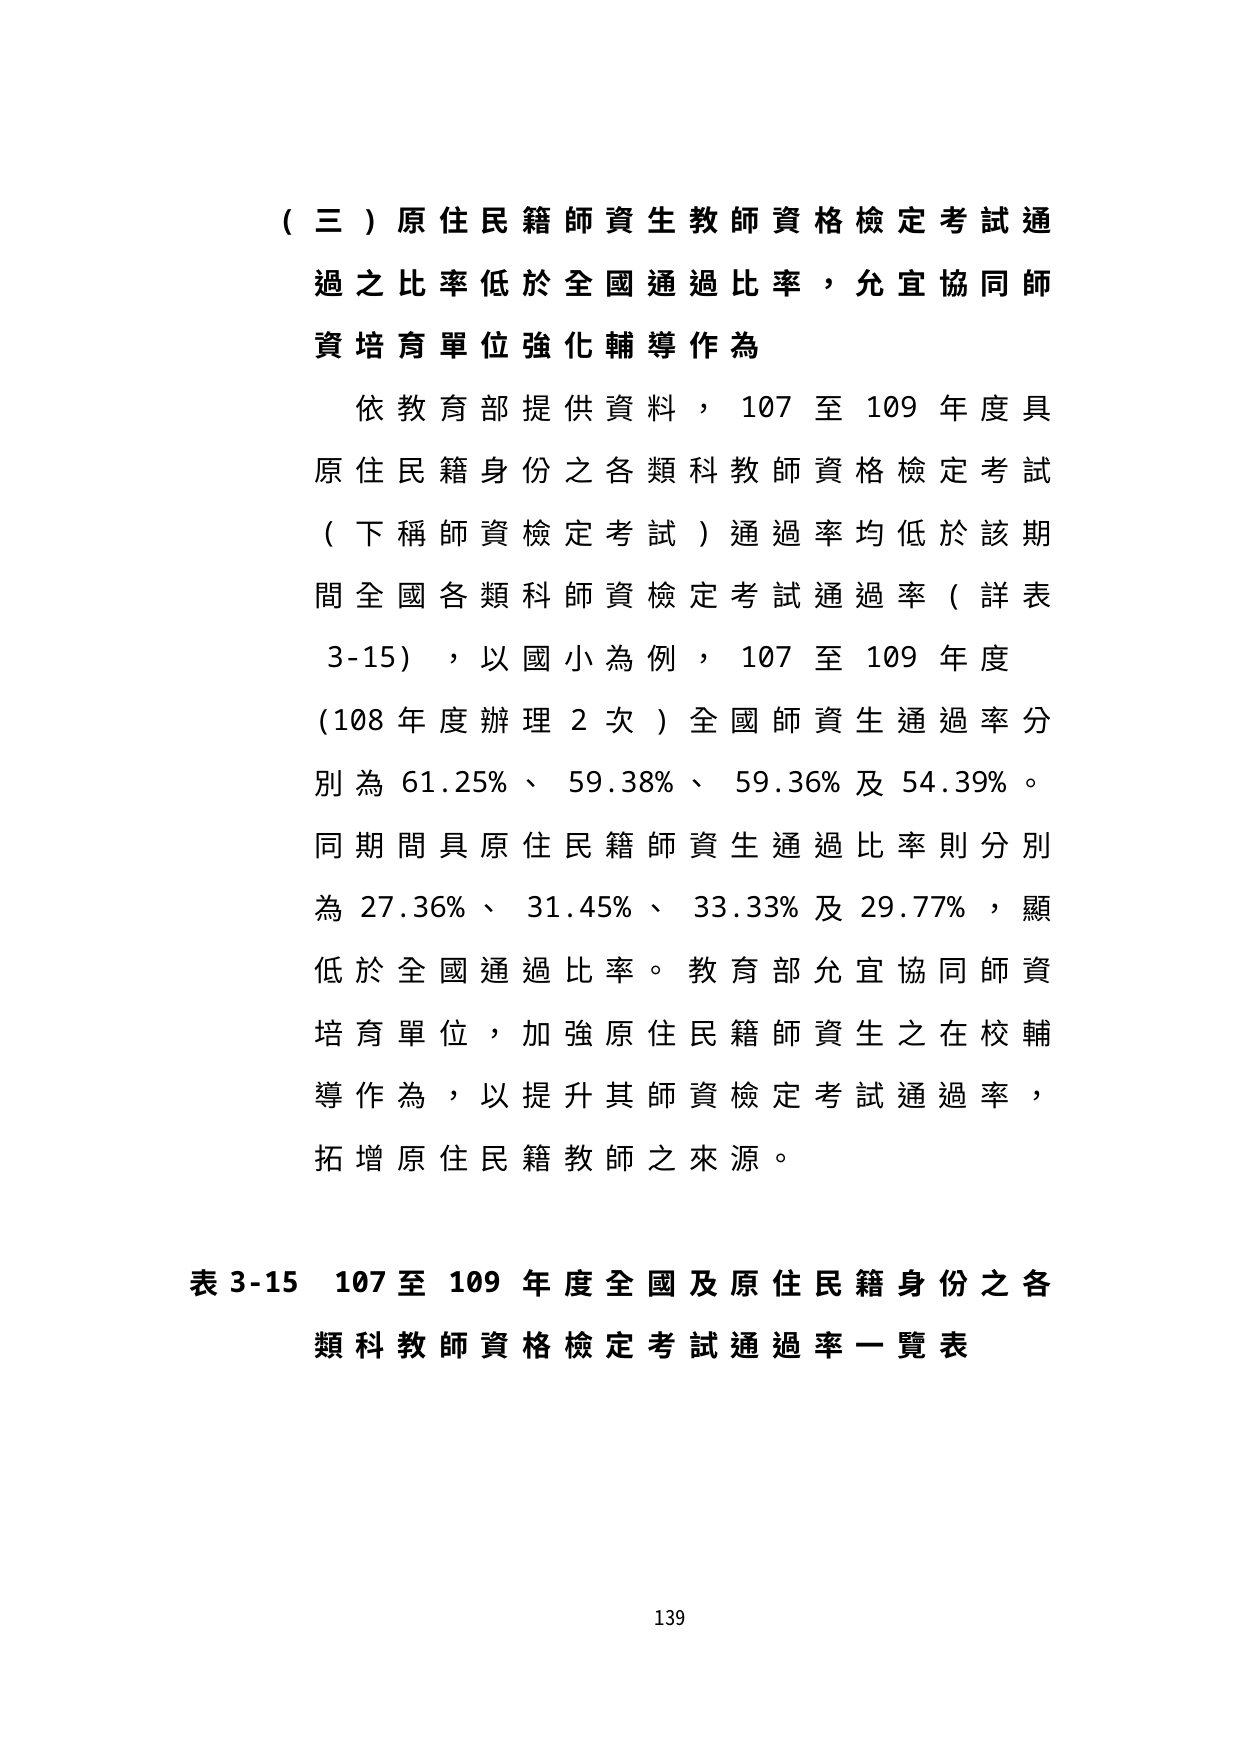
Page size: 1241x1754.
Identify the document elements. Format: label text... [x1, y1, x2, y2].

text 依教育部提供資料，107至109年度具原住民籍身份之各類科教師資格檢定考試 (下稱師資檢定考試)通過率均低於該期間全國各類科師資檢定考試通過率(詳表3-15)，以國小為例，107至109年度(108年度辦理2次)全國師資生通過率分別為61.25%、59.38%、59.36%及54.39%。同期間具原住民籍師資生通過比率則分別為27.36%、31.45%、33.33%及29.77%，顯低於全國通過比率。教育部允宜協同師資培育單位，加強原住民籍師資生之在校輔導作為，以提升其師資檢定考試通過率，拓增原住民籍教師之來源。 [271, 365, 1058, 1177]
text 表3-15 107至109年度全國及原住民籍身份之各類科教師資格檢定考試通過率一覽表 [183, 1240, 1058, 1365]
text (三)原住民籍師資生教師資格檢定考試通過之比率低於全國通過比率，允宜協同師資培育單位強化輔導作為 [242, 177, 1058, 365]
